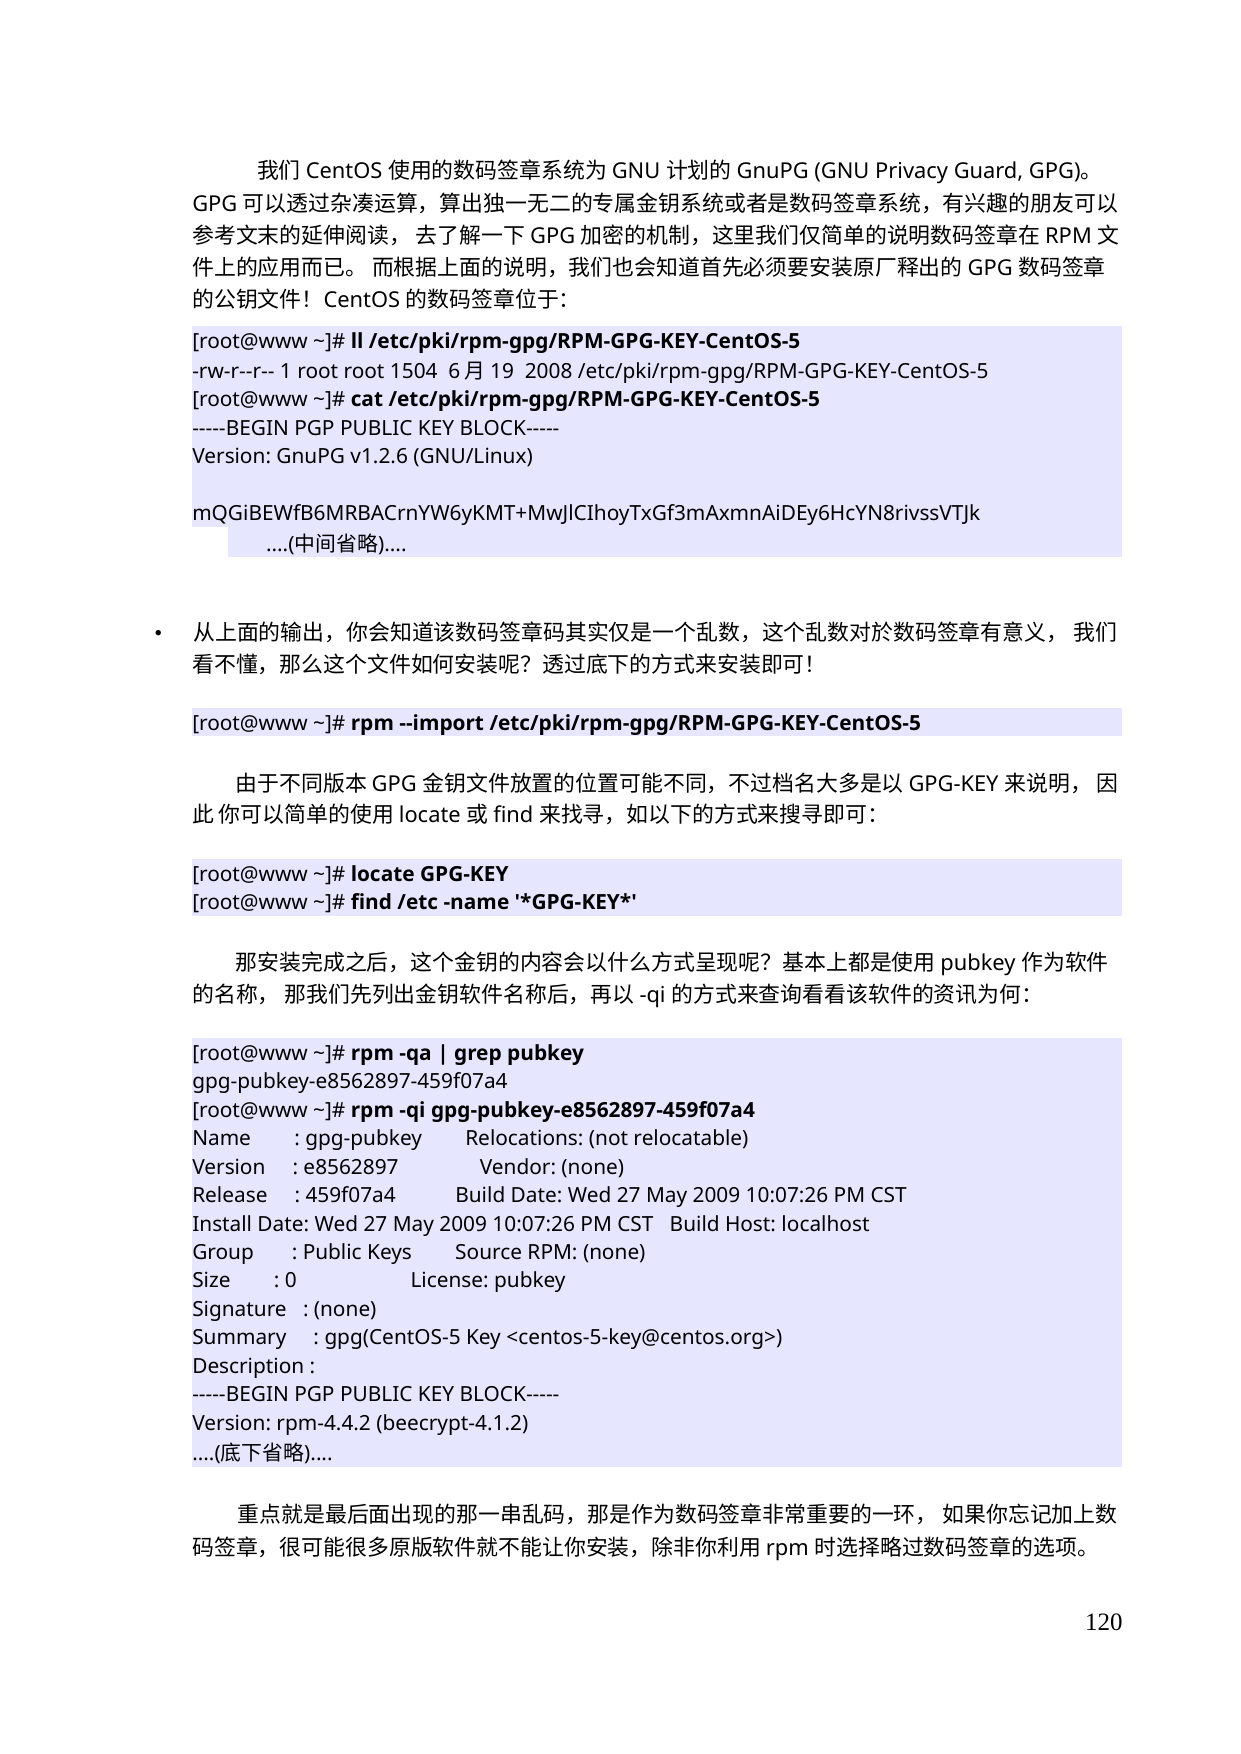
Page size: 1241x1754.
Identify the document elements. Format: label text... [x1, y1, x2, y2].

text Install Date: Wed 27 May 2009 10:07:26 PM CST Build Host: localhost [192, 1209, 1122, 1237]
text [root@www ~]# find /etc -name '*GPG-KEY*' [192, 887, 1122, 916]
text -rw-r--r-- 1 root root 1504 6月 19 2008 /etc/pki/rpm-gpg/RPM-GPG-KEY-CentOS-5 [192, 354, 1122, 384]
text ....(底下省略).... [192, 1436, 1122, 1467]
text 由于不同版本 GPG 金钥文件放置的位置可能不同，不过档名大多是以 GPG-KEY 来说明， 因此 你可以简单的使用 locate 或 find 来找寻，如以下的方式来搜寻即可： [192, 766, 1122, 829]
text Size : 0 License: pubkey [192, 1266, 1122, 1294]
list 从上面的输出，你会知道该数码签章码其实仅是一个乱数，这个乱数对於数码签章有意义， 我们看不懂，那么这个文件如何安装呢？透过底下的方式来安装即可！ [154, 615, 1122, 678]
text [root@www ~]# locate GPG-KEY [192, 859, 1122, 887]
text 那安装完成之后，这个金钥的内容会以什么方式呈现呢？基本上都是使用 pubkey 作为软件的名称， 那我们先列出金钥软件名称后，再以 -qi 的方式来查询看看该软件的资讯为何： [192, 945, 1122, 1009]
list ....(中间省略).... [228, 527, 1122, 557]
text [root@www ~]# cat /etc/pki/rpm-gpg/RPM-GPG-KEY-CentOS-5 [192, 384, 1122, 413]
text -----BEGIN PGP PUBLIC KEY BLOCK----- [192, 1379, 1122, 1408]
text 重点就是最后面出现的那一串乱码，那是作为数码签章非常重要的一环， 如果你忘记加上数码签章，很可能很多原版软件就不能让你安装，除非你利用 rpm 时选择略过数码签章的选项。 [192, 1496, 1122, 1562]
text [root@www ~]# rpm -qa | grep pubkey [192, 1038, 1122, 1067]
text Version : e8562897 Vendor: (none) [192, 1152, 1122, 1180]
list 我们 CentOS 使用的数码签章系统为 GNU 计划的 GnuPG (GNU Privacy Guard, GPG)。 GPG 可以透过杂凑运算，算出独一无二的专属金钥系统或者是数码签章系统，有兴趣的朋友可以参考文末的延伸阅读， 去了解一下 GPG 加密的机制，这里我们仅简单的说明数码签章在 RPM 文件上的应用而已。 而根据上面的说明，我们也会知道首先必须要安装原厂释出的 GPG 数码签章的公钥文件！CentOS 的数码签章位于： [154, 118, 1122, 313]
text Release : 459f07a4 Build Date: Wed 27 May 2009 10:07:26 PM CST [192, 1180, 1122, 1209]
text [root@www ~]# rpm -qi gpg-pubkey-e8562897-459f07a4 [192, 1095, 1122, 1123]
text Name : gpg-pubkey Relocations: (not relocatable) [192, 1123, 1122, 1152]
text Version: GnuPG v1.2.6 (GNU/Linux) [192, 441, 1122, 470]
text Summary : gpg(CentOS-5 Key <centos-5-key@centos.org>) [192, 1322, 1122, 1351]
list -----END PGP PUBLIC KEY BLOCK---- [228, 557, 1122, 586]
text -----BEGIN PGP PUBLIC KEY BLOCK----- [192, 413, 1122, 441]
text Description : [192, 1351, 1122, 1379]
text [root@www ~]# rpm --import /etc/pki/rpm-gpg/RPM-GPG-KEY-CentOS-5 [192, 708, 1122, 736]
text Version: rpm-4.4.2 (beecrypt-4.1.2) [192, 1408, 1122, 1436]
text [root@www ~]# ll /etc/pki/rpm-gpg/RPM-GPG-KEY-CentOS-5 [192, 326, 1122, 354]
text Group : Public Keys Source RPM: (none) [192, 1237, 1122, 1266]
text gpg-pubkey-e8562897-459f07a4 [192, 1067, 1122, 1095]
text mQGiBEWfB6MRBACrnYW6yKMT+MwJlCIhoyTxGf3mAxmnAiDEy6HcYN8rivssVTJk [192, 498, 1122, 527]
text Signature : (none) [192, 1294, 1122, 1322]
